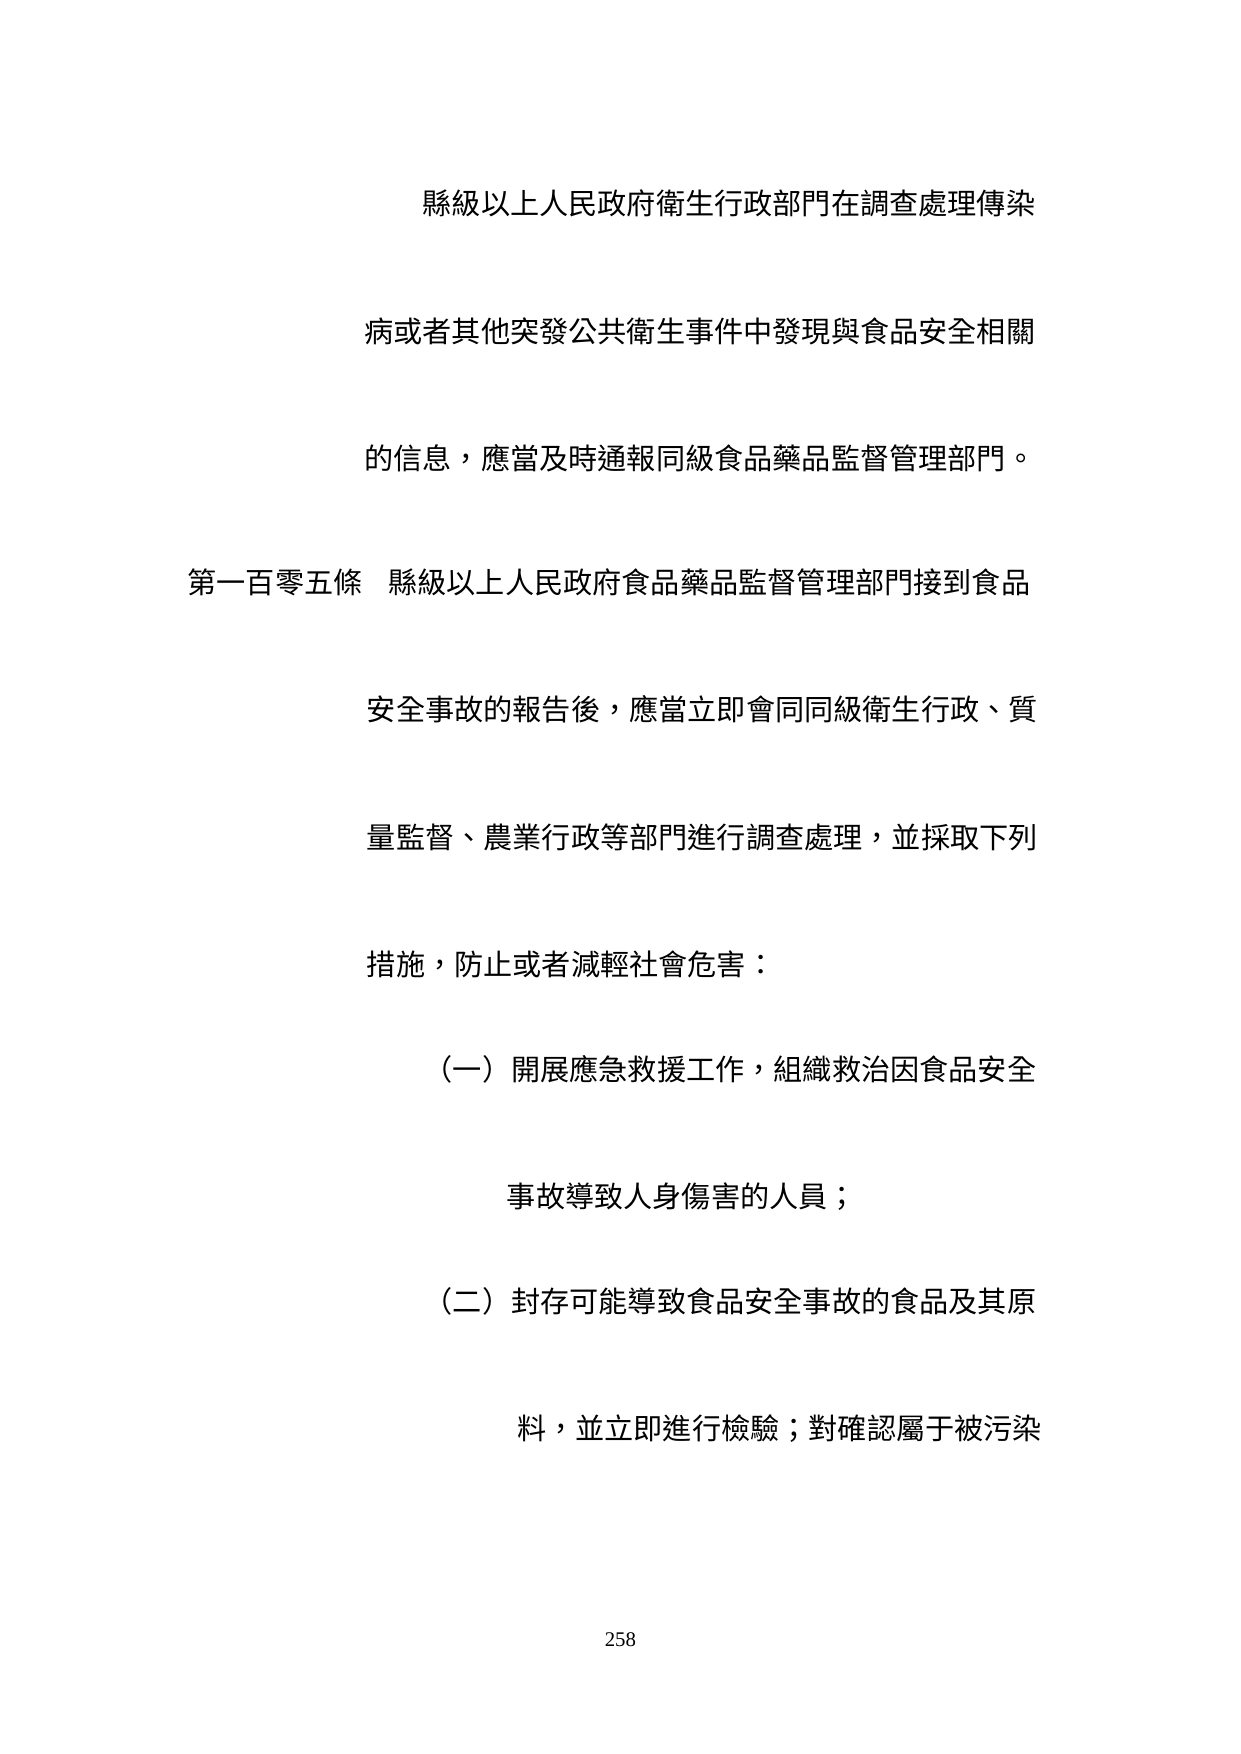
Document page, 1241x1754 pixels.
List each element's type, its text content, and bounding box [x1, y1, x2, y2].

subtitle （一）開展應急救援工作，組織救治因食品安全事故導致人身傷害的人員； [423, 1030, 1053, 1232]
subtitle （二）封存可能導致食品安全事故的食品及其原料，並立即進行檢驗；對確認屬于被污染 [423, 1262, 1053, 1464]
subtitle 縣級以上人民政府衛生行政部門在調查處理傳染病或者其他突發公共衛生事件中發現與食品安全相關的信息，應當及時通報同級食品藥品監督管理部門。 [364, 164, 1053, 494]
subtitle 第一百零五條 縣級以上人民政府食品藥品監督管理部門接到食品安全事故的報告後，應當立即會同同級衛生行政、質量監督、農業行政等部門進行調查處理，並採取下列措施，防止或者減輕社會危害： [187, 543, 1053, 1000]
